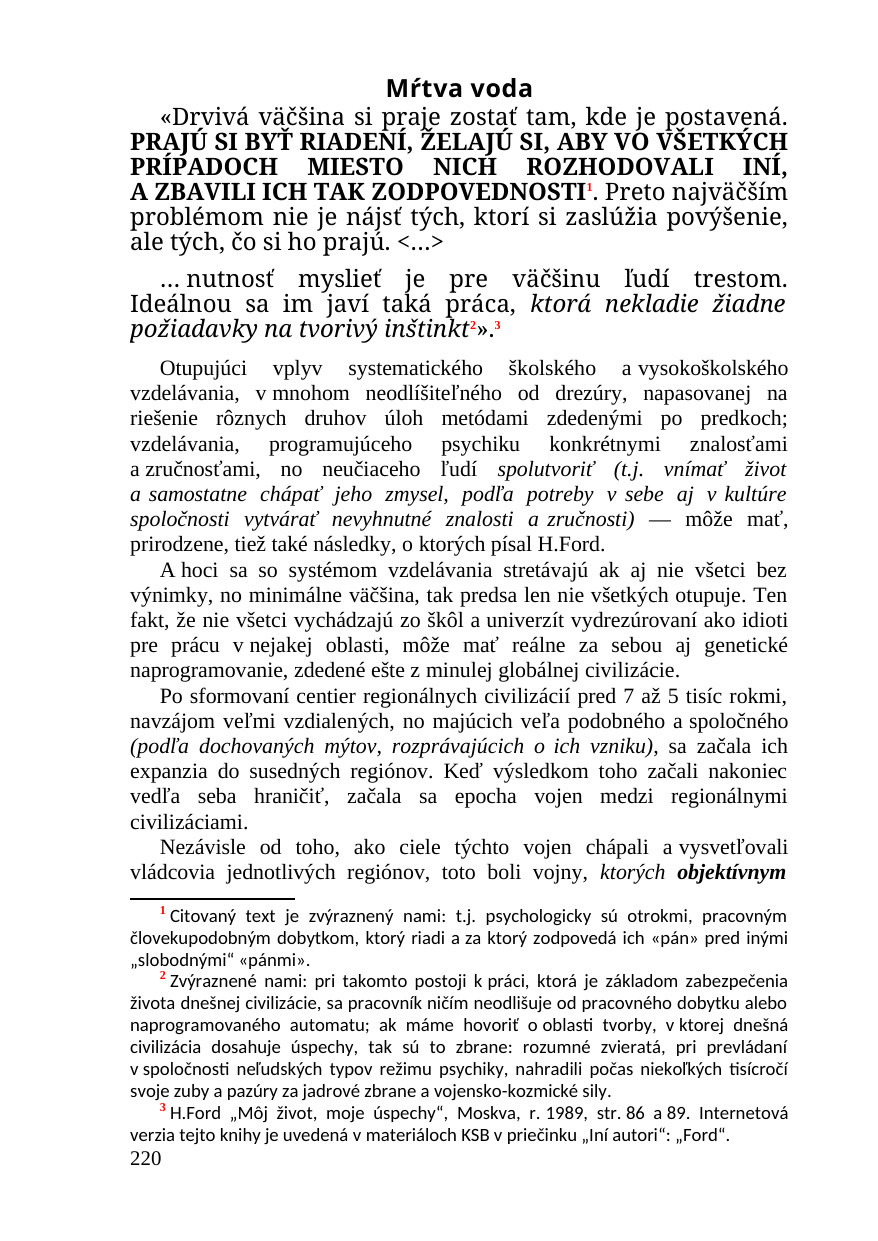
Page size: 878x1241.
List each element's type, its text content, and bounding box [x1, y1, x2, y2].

text Po sformovaní centier regionálnych civilizácií pred 7 až 5 tisíc rokmi, navzájom veľmi vzdialených, no majúcich veľa podobného a spoločného (podľa dochovaných mýtov, rozprávajúcich o ich vzniku), sa začala ich expanzia do susedných regiónov. Keď výsledkom toho začali nakoniec vedľa seba hraničiť, začala sa epocha vojen medzi regionálnymi civilizáciami. [130, 683, 788, 834]
text Zvýraznené nami: pri takomto postoji k práci, ktorá je základom zabezpečenia života dnešnej civilizácie, sa pracovník ničím neodlišuje od pracovného dobytku alebo naprogramovaného automatu; ak máme hovoriť o oblasti tvorby, v ktorej dnešná civilizácia dosahuje úspechy, tak sú to zbrane: rozumné zvieratá, pri prevládaní v spoločnosti neľudských typov režimu psychiky, nahradili počas niekoľkých tisícročí svoje zuby a pazúry za jadrové zbrane a vojensko-kozmické sily. [130, 970, 788, 1102]
text Otupujúci vplyv systematického školského a vysokoškolského vzdelávania, v mnohom neodlíšiteľného od drezúry, napasovanej na riešenie rôznych druhov úloh metódami zdedenými po predkoch; vzdelávania, programujúceho psychiku konkrétnymi znalosťami a zručnosťami, no neučiaceho ľudí spolutvoriť (t.j. vnímať život a samostatne chápať jeho zmysel, podľa potreby v sebe aj v kultúre spoločnosti vytvárať nevyhnutné znalosti a zručnosti) — môže mať, prirodzene, tiež také následky, o ktorých písal H.Ford. [130, 355, 788, 557]
text Citovaný text je zvýraznený nami: t.j. psychologicky sú otrokmi, pracovným človekupodobným dobytkom, ktorý riadi a za ktorý zodpovedá ich «pán» pred inými „slobodnými“ «pánmi». [130, 905, 788, 970]
text … nutnosť myslieť je pre väčšinu ľudí trestom. Ideálnou sa im javí taká práca, ktorá nekladie žiadne požiadavky na tvorivý inštinkt». [130, 267, 788, 342]
text A hoci sa so systémom vzdelávania stretávajú ak aj nie všetci bez výnimky, no minimálne väčšina, tak predsa len nie všetkých otupuje. Ten fakt, že nie všetci vychádzajú zo škôl a univerzít vydrezúrovaní ako idioti pre prácu v nejakej oblasti, môže mať reálne za sebou aj genetické naprogramovanie, zdedené ešte z minulej globálnej civilizácie. [130, 557, 788, 683]
text H.Ford „Môj život, moje úspechy“, Moskva, r. 1989, str. 86 a 89. Internetová verzia tejto knihy je uvedená v materiáloch KSB v priečinku „Iní autori“: „Ford“. [130, 1102, 788, 1145]
text «Drvivá väčšina si praje zostať tam, kde je postavená. PRAJÚ SI BYŤ RIADENÍ, ŽELAJÚ SI, ABY VO VŠETKÝCH PRÍPADOCH MIESTO NICH ROZHODOVALI INÍ, A ZBAVILI ICH TAK ZODPOVEDNOSTI. Preto najväčším problémom nie je nájsť tých, ktorí si zaslúžia povýšenie, ale tých, čo si ho prajú. <…> [130, 105, 788, 255]
text Nezávisle od toho, ako ciele týchto vojen chápali a vysvetľovali vládcovia jednotlivých regiónov, toto boli vojny, ktorých objektívnym [130, 834, 788, 884]
